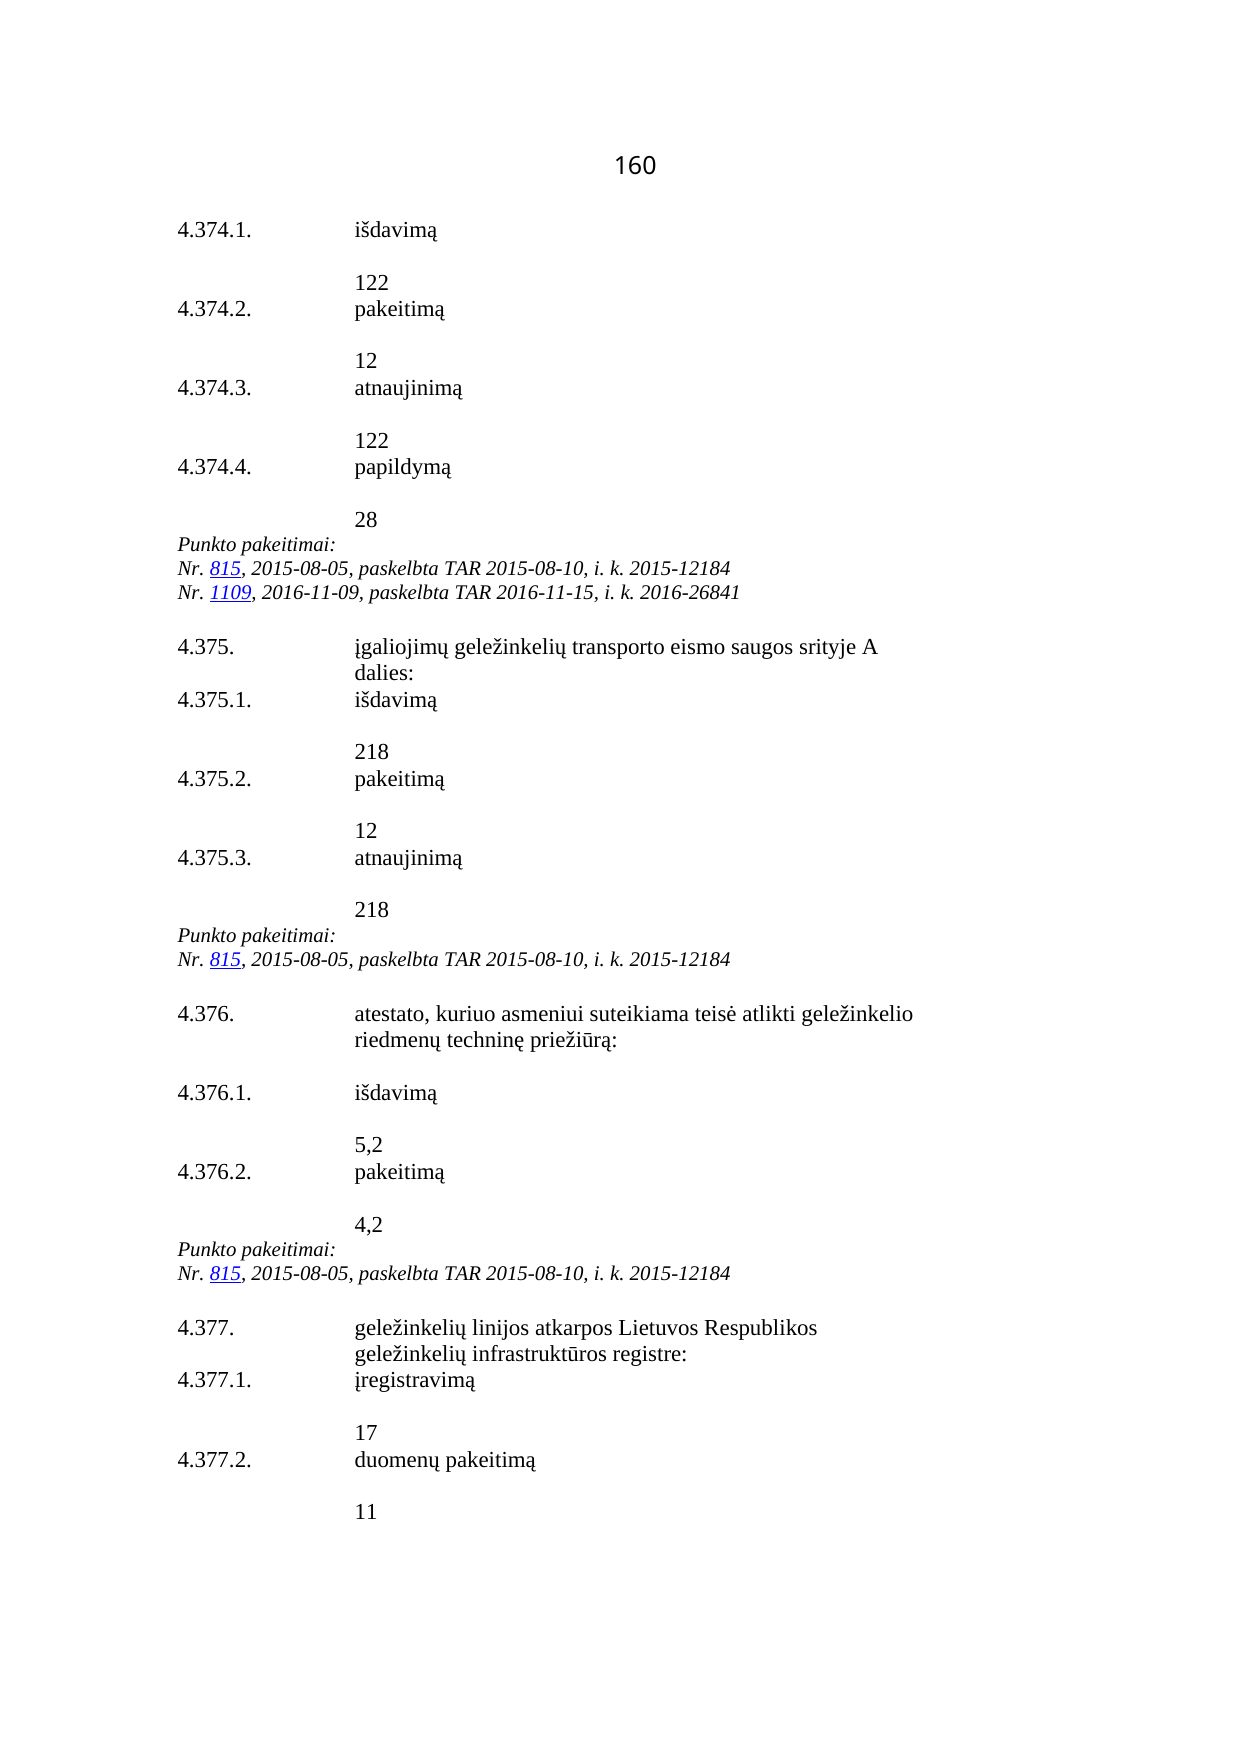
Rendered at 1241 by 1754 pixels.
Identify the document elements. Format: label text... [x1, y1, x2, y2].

text 4.376.1. išdavimą 5,2 [177, 1079, 945, 1158]
text 4.377.1. įregistravimą 17 [177, 1367, 945, 1446]
text 4.375. įgaliojimų geležinkelių transporto eismo saugos srityje A [177, 633, 945, 659]
text Nr. 815, 2015-08-05, paskelbta TAR 2015-08-10, i. k. 2015-12184 [177, 1261, 1093, 1285]
text Nr. 815, 2015-08-05, paskelbta TAR 2015-08-10, i. k. 2015-12184 [177, 947, 1093, 971]
text Nr. 1109, 2016-11-09, paskelbta TAR 2016-11-15, i. k. 2016-26841 [177, 580, 1093, 604]
text 4.376. atestato, kuriuo asmeniui suteikiama teisė atlikti geležinkelio [177, 1000, 945, 1026]
text 4.377. geležinkelių linijos atkarpos Lietuvos Respublikos [177, 1314, 945, 1340]
text 4.377.2. duomenų pakeitimą 11 [177, 1446, 945, 1525]
text Punkto pakeitimai: [177, 1237, 1093, 1261]
text 4.375.3. atnaujinimą 218 [177, 844, 945, 923]
text dalies: [354, 659, 945, 686]
text Punkto pakeitimai: [177, 923, 1093, 947]
text 4.374.4. papildymą 28 [177, 453, 892, 532]
text 4.374.3. atnaujinimą 122 [177, 374, 892, 453]
text Punkto pakeitimai: [177, 532, 1093, 556]
text Nr. 815, 2015-08-05, paskelbta TAR 2015-08-10, i. k. 2015-12184 [177, 556, 1093, 580]
text 4.375.1. išdavimą 218 [177, 686, 945, 765]
text 4.374.2. pakeitimą 12 [177, 295, 892, 374]
text 4.375.2. pakeitimą 12 [177, 765, 945, 844]
text 4.374.1. išdavimą 122 [177, 216, 892, 295]
text 4.376.2. pakeitimą 4,2 [177, 1158, 945, 1237]
text riedmenų techninę priežiūrą: [354, 1026, 945, 1079]
text geležinkelių infrastruktūros registre: [354, 1340, 945, 1367]
